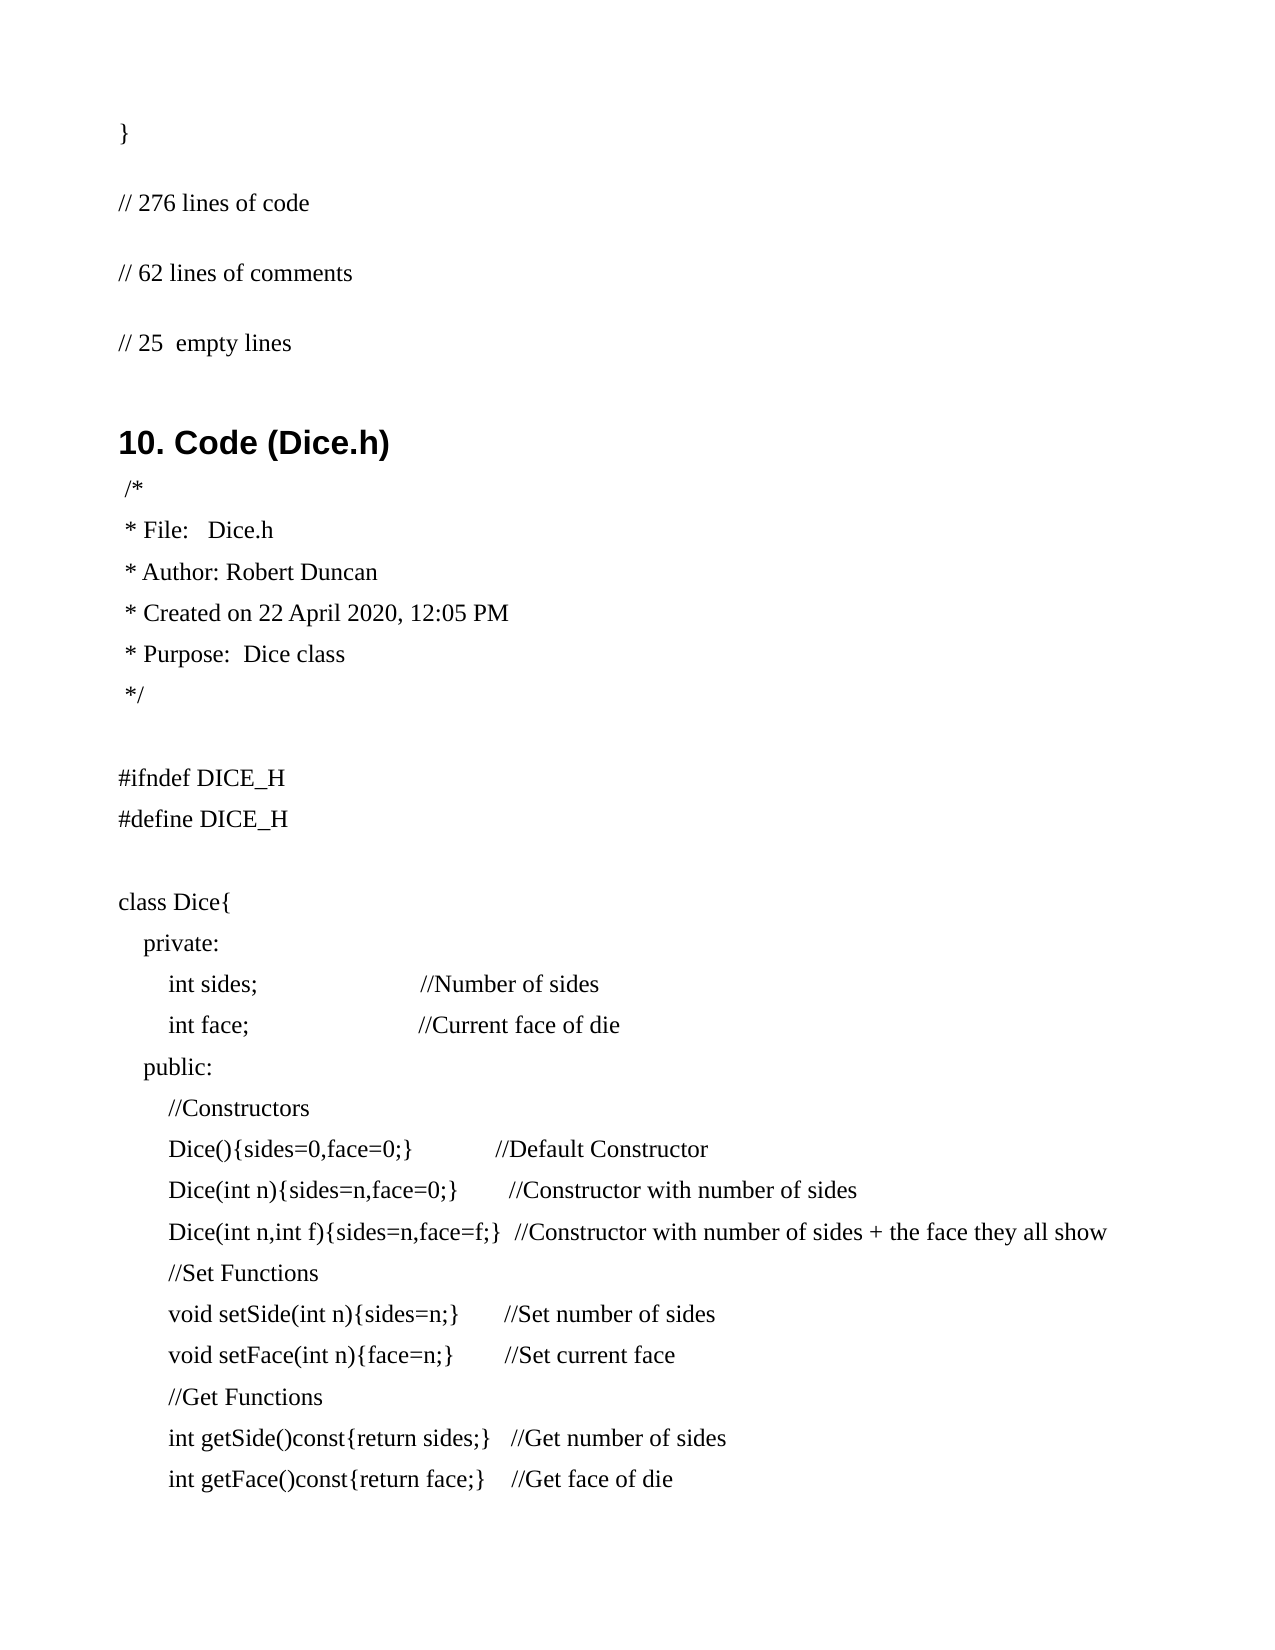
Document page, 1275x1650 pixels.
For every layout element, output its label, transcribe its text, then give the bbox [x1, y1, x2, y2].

text int face; //Current face of die [118, 1011, 1157, 1039]
text //Get Functions [118, 1382, 1157, 1411]
text int sides; //Number of sides [118, 969, 1157, 998]
text public: [118, 1052, 1157, 1081]
text void setFace(int n){face=n;} //Set current face [118, 1341, 1157, 1369]
text * Created on 22 April 2020, 12:05 PM [118, 598, 1157, 627]
text private: [118, 928, 1157, 957]
text // 62 lines of comments [118, 258, 1157, 287]
text #define DICE_H [118, 804, 1157, 833]
text int getSide()const{return sides;} //Get number of sides [118, 1423, 1157, 1452]
text * Author: Robert Duncan [118, 557, 1157, 586]
text //Constructors [118, 1093, 1157, 1122]
text //Set Functions [118, 1258, 1157, 1287]
text int getFace()const{return face;} //Get face of die [118, 1464, 1157, 1493]
text * Purpose: Dice class [118, 639, 1157, 668]
text void setSide(int n){sides=n;} //Set number of sides [118, 1299, 1157, 1328]
text // 276 lines of code [118, 188, 1157, 217]
text Dice(int n,int f){sides=n,face=f;} //Constructor with number of sides + the face they all show [118, 1217, 1157, 1246]
text */ [118, 681, 1157, 709]
text #ifndef DICE_H [118, 763, 1157, 792]
subtitle 10. Code (Dice.h) [118, 423, 1157, 462]
text * File: Dice.h [118, 516, 1157, 544]
text } [118, 118, 1157, 147]
text /* [118, 474, 1157, 503]
text Dice(){sides=0,face=0;} //Default Constructor [118, 1134, 1157, 1163]
text // 25 empty lines [118, 328, 1157, 357]
text class Dice{ [118, 887, 1157, 916]
text Dice(int n){sides=n,face=0;} //Constructor with number of sides [118, 1176, 1157, 1204]
